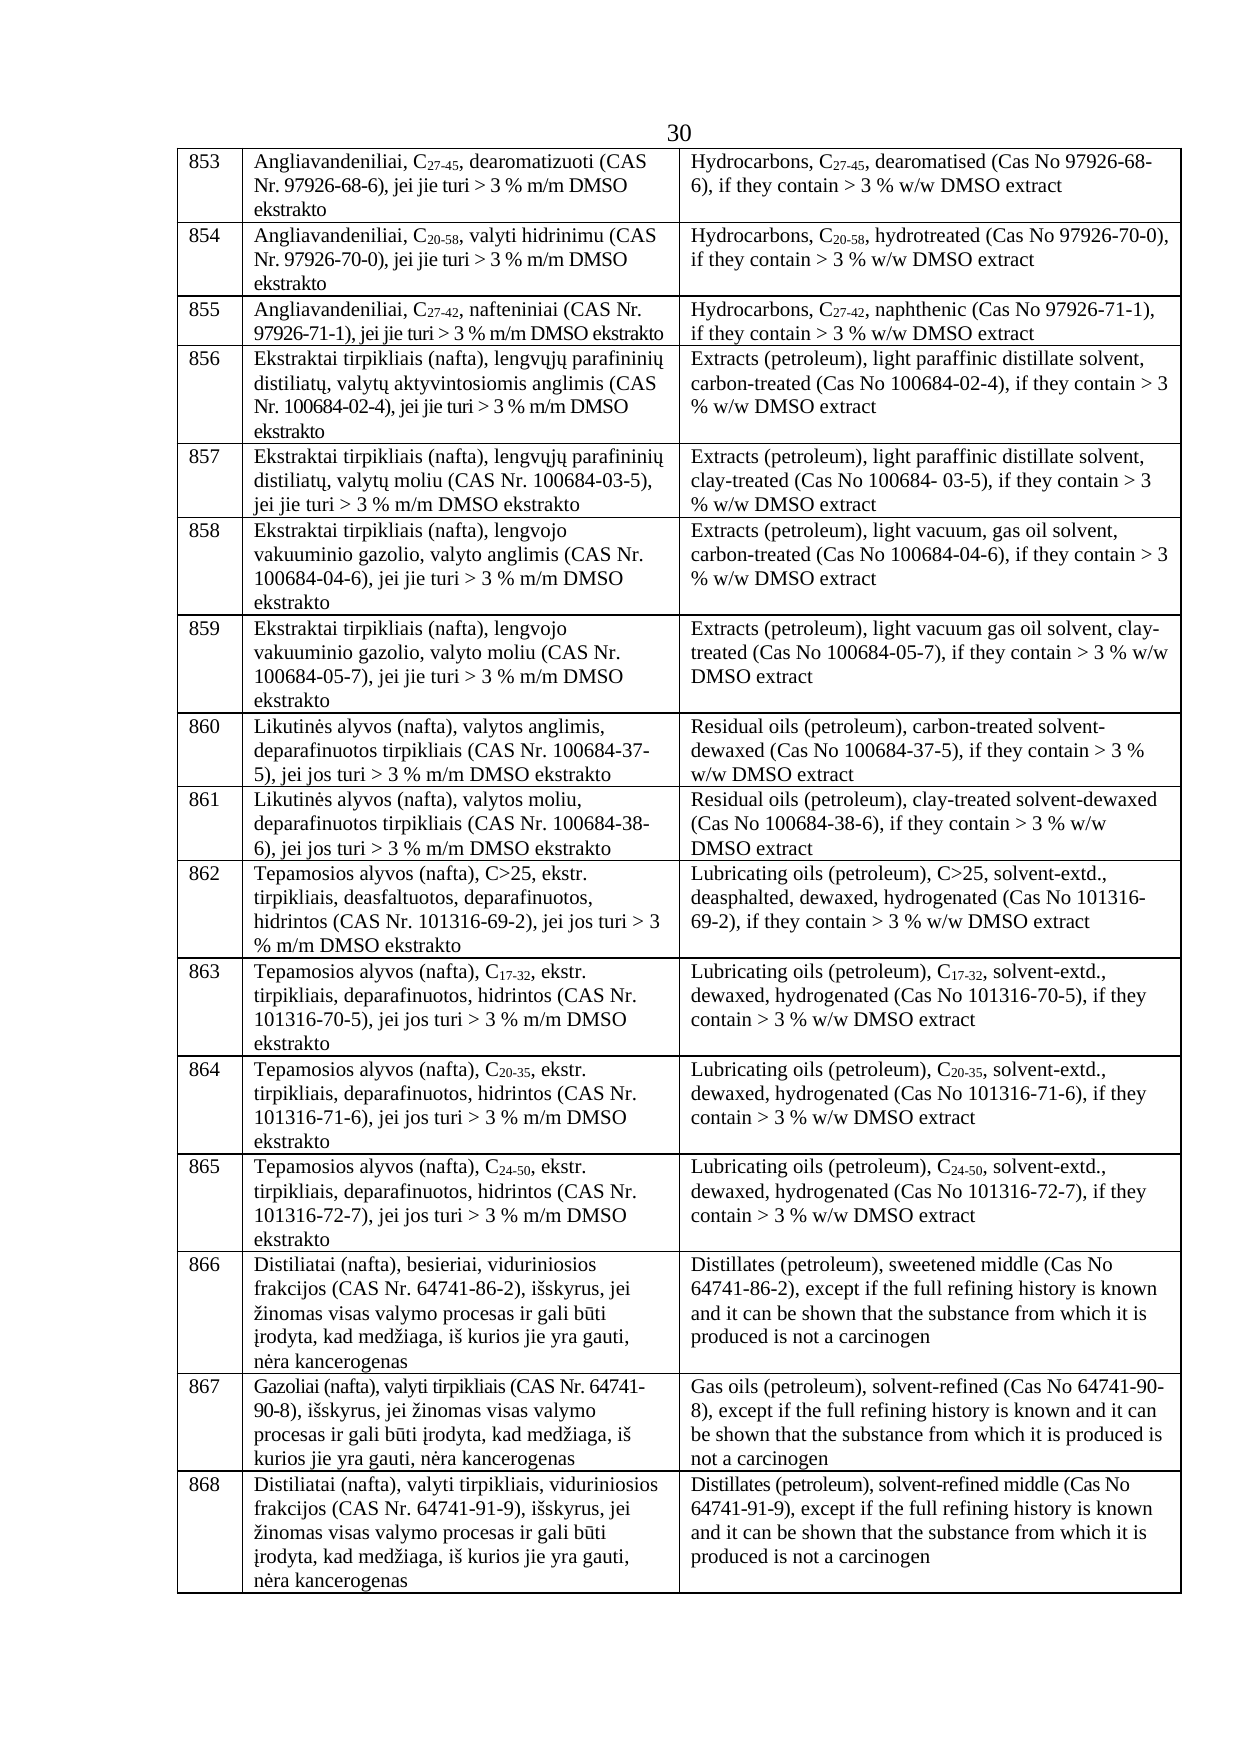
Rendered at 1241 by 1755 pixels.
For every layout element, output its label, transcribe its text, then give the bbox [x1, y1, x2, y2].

table_cell Lubricating oils (petroleum), C>25, solvent-extd., deasphalted, dewaxed, hydrogenated (Cas No 101316-69-2), if they contain > 3 % w/w DMSO extract [680, 861, 1180, 957]
table_cell 865 [178, 1155, 242, 1251]
table_cell Lubricating oils (petroleum), C20-35, solvent-extd., dewaxed, hydrogenated (Cas No 101316-71-6), if they contain > 3 % w/w DMSO extract [680, 1057, 1180, 1153]
table_cell Hydrocarbons, C20-58, hydrotreated (Cas No 97926-70-0), if they contain > 3 % w/w DMSO extract [680, 223, 1180, 295]
table_cell Hydrocarbons, C27-45, dearomatised (Cas No 97926-68-6), if they contain > 3 % w/w DMSO extract [680, 149, 1180, 221]
table_cell Angliavandeniliai, C27-42, nafteniniai (CAS Nr. 97926-71-1), jei jie turi > 3 % m/m DMSO ekstrakto [243, 297, 679, 345]
table_cell 855 [178, 297, 242, 345]
table_cell 866 [178, 1252, 242, 1373]
table_cell Tepamosios alyvos (nafta), C24-50, ekstr. tirpikliais, deparafinuotos, hidrintos (CAS Nr. 101316-72-7), jei jos turi > 3 % m/m DMSO ekstrakto [243, 1155, 679, 1251]
table_cell Residual oils (petroleum), carbon-treated solvent-dewaxed (Cas No 100684-37-5), if they contain > 3 % w/w DMSO extract [680, 714, 1180, 786]
table_cell Distiliatai (nafta), besieriai, viduriniosios frakcijos (CAS Nr. 64741-86-2), išskyrus, jei žinomas visas valymo procesas ir gali būti įrodyta, kad medžiaga, iš kurios jie yra gauti, nėra kancerogenas [243, 1252, 679, 1373]
table_cell Ekstraktai tirpikliais (nafta), lengvųjų parafininių distiliatų, valytų moliu (CAS Nr. 100684-03-5), jei jie turi > 3 % m/m DMSO ekstrakto [243, 444, 679, 516]
table_cell 868 [178, 1472, 242, 1592]
table_cell Hydrocarbons, C27-42, naphthenic (Cas No 97926-71-1), if they contain > 3 % w/w DMSO extract [680, 297, 1180, 345]
table_cell Distillates (petroleum), sweetened middle (Cas No 64741-86-2), except if the full refining history is known and it can be shown that the substance from which it is produced is not a carcinogen [680, 1252, 1180, 1373]
table_cell Lubricating oils (petroleum), C17-32, solvent-extd., dewaxed, hydrogenated (Cas No 101316-70-5), if they contain > 3 % w/w DMSO extract [680, 959, 1180, 1055]
table_cell Angliavandeniliai, C27-45, dearomatizuoti (CAS Nr. 97926-68-6), jei jie turi > 3 % m/m DMSO ekstrakto [243, 149, 679, 221]
table_cell Gas oils (petroleum), solvent-refined (Cas No 64741-90-8), except if the full refining history is known and it can be shown that the substance from which it is produced is not a carcinogen [680, 1374, 1180, 1470]
table_cell 853 [178, 149, 242, 221]
table_cell Likutinės alyvos (nafta), valytos moliu, deparafinuotos tirpikliais (CAS Nr. 100684-38-6), jei jos turi > 3 % m/m DMSO ekstrakto [243, 787, 679, 859]
table_cell 863 [178, 959, 242, 1055]
table_cell Residual oils (petroleum), clay-treated solvent-dewaxed (Cas No 100684-38-6), if they contain > 3 % w/w DMSO extract [680, 787, 1180, 859]
table_cell Extracts (petroleum), light vacuum, gas oil solvent, carbon-treated (Cas No 100684-04-6), if they contain > 3 % w/w DMSO extract [680, 518, 1180, 614]
table_cell Gazoliai (nafta), valyti tirpikliais (CAS Nr. 64741-90-8), išskyrus, jei žinomas visas valymo procesas ir gali būti įrodyta, kad medžiaga, iš kurios jie yra gauti, nėra kancerogenas [243, 1374, 679, 1470]
table_cell 867 [178, 1374, 242, 1470]
table_cell Likutinės alyvos (nafta), valytos anglimis, deparafinuotos tirpikliais (CAS Nr. 100684-37-5), jei jos turi > 3 % m/m DMSO ekstrakto [243, 714, 679, 786]
table_cell Distiliatai (nafta), valyti tirpikliais, viduriniosios frakcijos (CAS Nr. 64741-91-9), išskyrus, jei žinomas visas valymo procesas ir gali būti įrodyta, kad medžiaga, iš kurios jie yra gauti, nėra kancerogenas [243, 1472, 679, 1592]
table_cell 862 [178, 861, 242, 957]
table_cell Extracts (petroleum), light paraffinic distillate solvent, clay-treated (Cas No 100684- 03-5), if they contain > 3 % w/w DMSO extract [680, 444, 1180, 516]
table_cell 857 [178, 444, 242, 516]
table_cell Angliavandeniliai, C20-58, valyti hidrinimu (CAS Nr. 97926-70-0), jei jie turi > 3 % m/m DMSO ekstrakto [243, 223, 679, 295]
table_cell Ekstraktai tirpikliais (nafta), lengvojo vakuuminio gazolio, valyto moliu (CAS Nr. 100684-05-7), jei jie turi > 3 % m/m DMSO ekstrakto [243, 616, 679, 712]
table_cell 860 [178, 714, 242, 786]
table_cell Tepamosios alyvos (nafta), C17-32, ekstr. tirpikliais, deparafinuotos, hidrintos (CAS Nr. 101316-70-5), jei jos turi > 3 % m/m DMSO ekstrakto [243, 959, 679, 1055]
table_cell Extracts (petroleum), light vacuum gas oil solvent, clay-treated (Cas No 100684-05-7), if they contain > 3 % w/w DMSO extract [680, 616, 1180, 712]
table_cell Lubricating oils (petroleum), C24-50, solvent-extd., dewaxed, hydrogenated (Cas No 101316-72-7), if they contain > 3 % w/w DMSO extract [680, 1155, 1180, 1251]
table_cell Tepamosios alyvos (nafta), C20-35, ekstr. tirpikliais, deparafinuotos, hidrintos (CAS Nr. 101316-71-6), jei jos turi > 3 % m/m DMSO ekstrakto [243, 1057, 679, 1153]
table_cell 861 [178, 787, 242, 859]
table_cell Tepamosios alyvos (nafta), C>25, ekstr. tirpikliais, deasfaltuotos, deparafinuotos, hidrintos (CAS Nr. 101316-69-2), jei jos turi > 3 % m/m DMSO ekstrakto [243, 861, 679, 957]
table_cell 864 [178, 1057, 242, 1153]
table_cell Distillates (petroleum), solvent-refined middle (Cas No 64741-91-9), except if the full refining history is known and it can be shown that the substance from which it is produced is not a carcinogen [680, 1472, 1180, 1592]
table_cell Ekstraktai tirpikliais (nafta), lengvojo vakuuminio gazolio, valyto anglimis (CAS Nr. 100684-04-6), jei jie turi > 3 % m/m DMSO ekstrakto [243, 518, 679, 614]
table_cell 859 [178, 616, 242, 712]
table_cell 858 [178, 518, 242, 614]
table_cell Extracts (petroleum), light paraffinic distillate solvent, carbon-treated (Cas No 100684-02-4), if they contain > 3 % w/w DMSO extract [680, 346, 1180, 443]
table_cell Ekstraktai tirpikliais (nafta), lengvųjų parafininių distiliatų, valytų aktyvintosiomis anglimis (CAS Nr. 100684-02-4), jei jie turi > 3 % m/m DMSO ekstrakto [243, 346, 679, 443]
table_cell 854 [178, 223, 242, 295]
table_cell 856 [178, 346, 242, 443]
